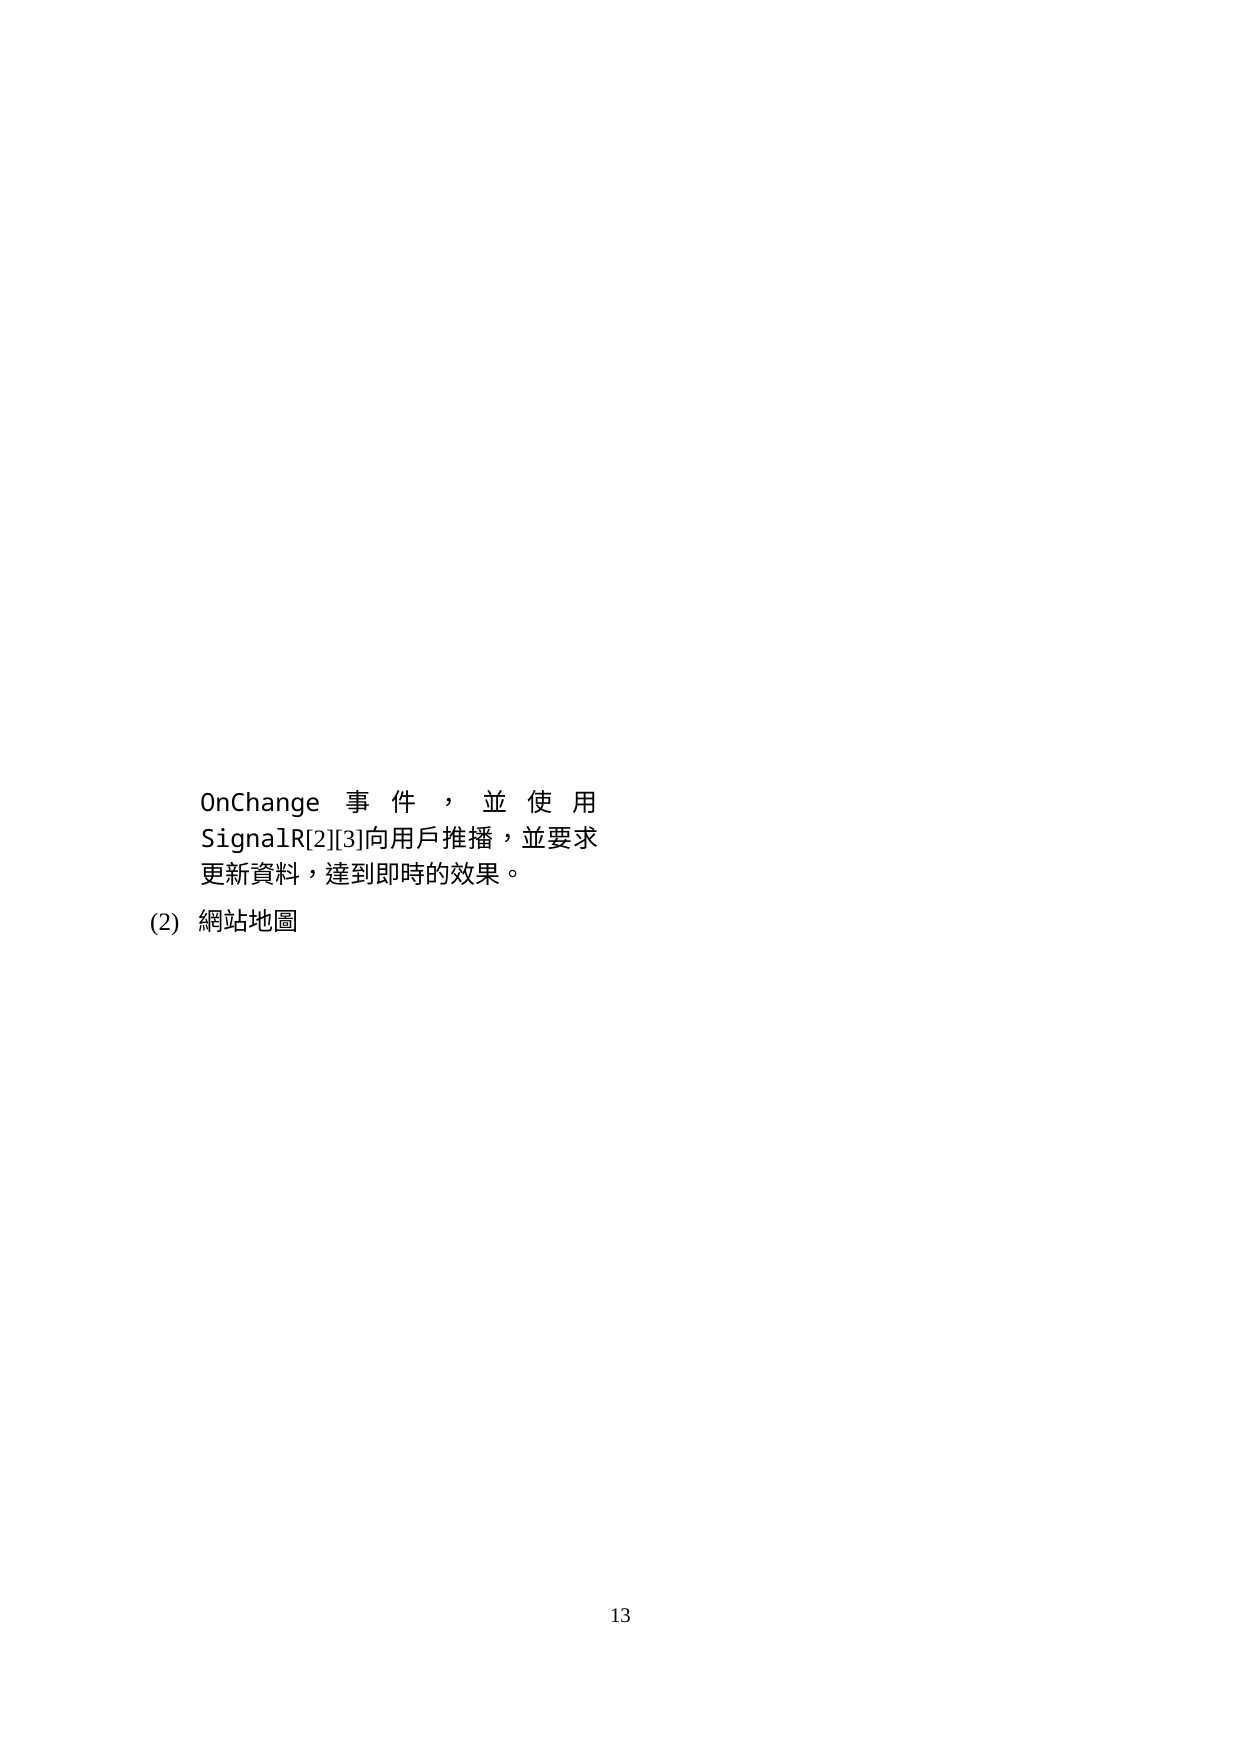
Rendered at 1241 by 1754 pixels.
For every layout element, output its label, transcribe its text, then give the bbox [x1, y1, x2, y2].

text OnChange事件，並使用SignalR[2][3]向用戶推播，並要求更新資料，達到即時的效果。 [200, 782, 598, 891]
list 網站地圖 [150, 902, 598, 938]
